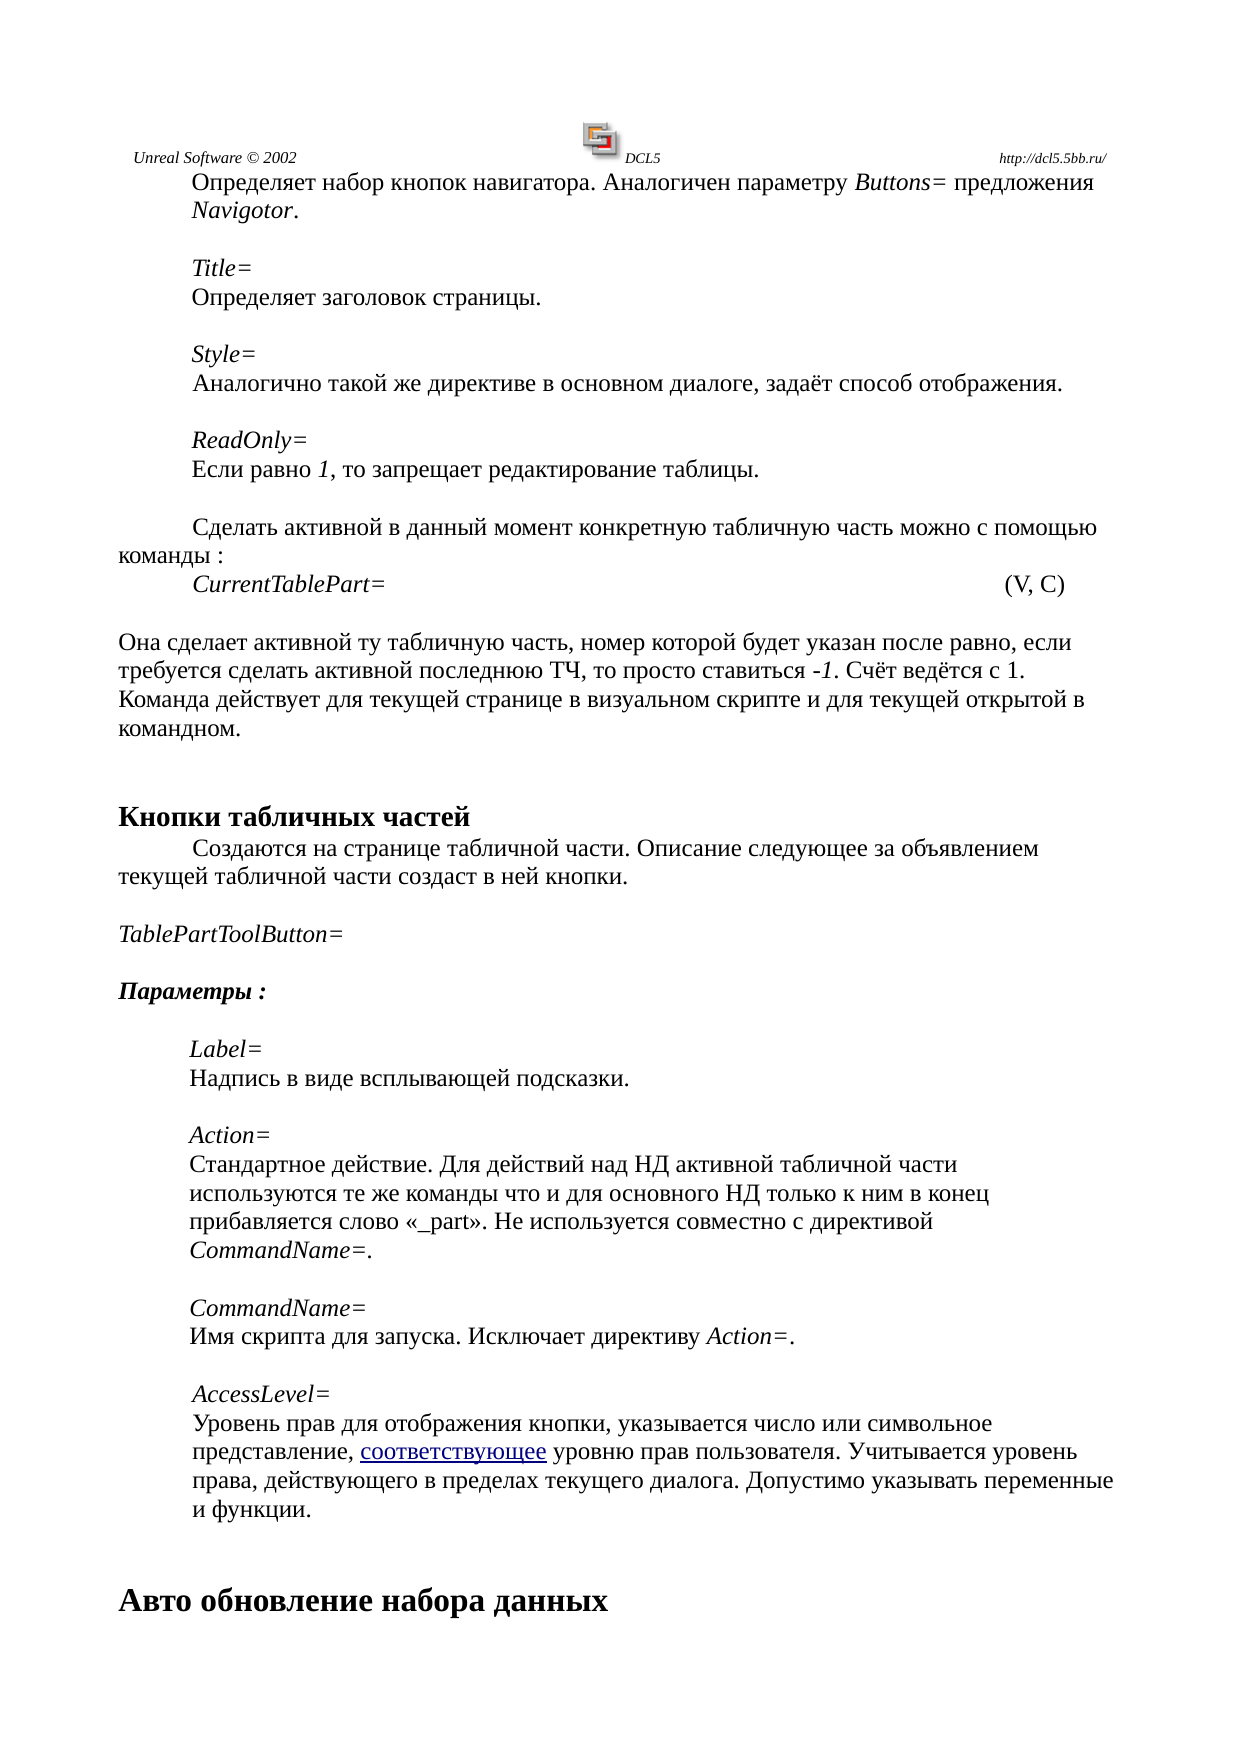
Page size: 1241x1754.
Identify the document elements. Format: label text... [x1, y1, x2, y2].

text Action= [189, 1120, 1122, 1149]
text Определяет заголовок страницы. [191, 282, 1122, 310]
text Авто обновление набора данных [118, 1580, 1122, 1618]
text Style= [191, 339, 1122, 368]
text Кнопки табличных частей [118, 799, 1122, 833]
text AccessLevel= [118, 1379, 1122, 1408]
text используются те же команды что и для основного НД только к ним в конец прибавляется слово «_part». Не используется совместно с директивой CommandName=. [189, 1178, 1122, 1264]
text CurrentTablePart= (V, C) [118, 569, 1122, 598]
text Параметры : [118, 976, 1122, 1005]
text Создаются на странице табличной части. Описание следующее за объявлением текущей табличной части создаст в ней кнопки. [118, 833, 1122, 890]
text CommandName= [189, 1293, 1122, 1321]
text Если равно 1, то запрещает редактирование таблицы. [191, 454, 1122, 483]
text Определяет набор кнопок навигатора. Аналогичен параметру Buttons= предложения Navigotor. [191, 167, 1122, 224]
text Имя скрипта для запуска. Исключает директиву Action=. [189, 1321, 1122, 1350]
picture [579, 118, 625, 164]
text Сделать активной в данный момент конкретную табличную часть можно с помощью команды : [118, 512, 1122, 569]
text Стандартное действие. Для действий над НД активной табличной части [189, 1149, 1122, 1178]
text TablePartToolButton= [118, 919, 1122, 948]
text Уровень прав для отображения кнопки, указывается число или символьное представление, соответствующее уровню прав пользователя. Учитывается уровень права, действующего в пределах текущего диалога. Допустимо указывать переменные и функции. [118, 1408, 1122, 1523]
text Она сделает активной ту табличную часть, номер которой будет указан после равно, если требуется сделать активной последнюю ТЧ, то просто ставиться -1. Счёт ведётся с 1. Команда действует для текущей странице в визуальном скрипте и для текущей открытой в командном. [118, 627, 1122, 742]
text Надпись в виде всплывающей подсказки. [189, 1063, 1122, 1091]
text ReadOnly= [191, 425, 1122, 454]
text Аналогично такой же директиве в основном диалоге, задаёт способ отображения. [118, 368, 1122, 397]
text Title= [191, 253, 1122, 282]
text Label= [189, 1034, 1122, 1063]
